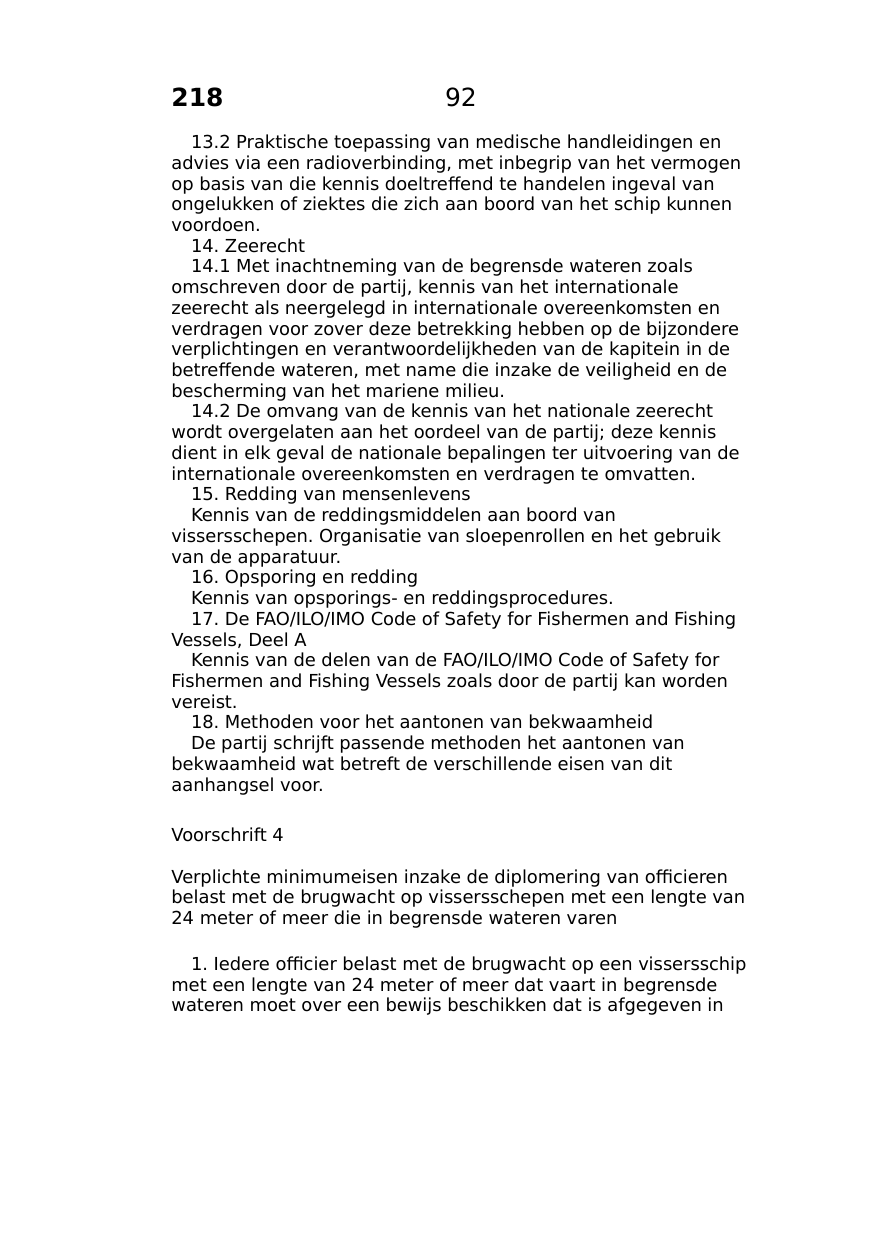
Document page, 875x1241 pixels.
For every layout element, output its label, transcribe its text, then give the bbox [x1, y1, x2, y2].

subtitle Voorschrift 4 Verplichte minimumeisen inzake de diplomering van officieren belast met de brugwacht op vissersschepen met een lengte van 24 meter of meer die in begrensde wateren varen [171, 825, 756, 929]
text 17. De FAO/ILO/IMO Code of Safety for Fishermen and Fishing Vessels, Deel A [171, 609, 756, 650]
text Kennis van de delen van de FAO/ILO/IMO Code of Safety for Fishermen and Fishing Vessels zoals door de partij kan worden vereist. [171, 650, 756, 712]
text 14.1 Met inachtneming van de begrensde wateren zoals omschreven door de partij, kennis van het internationale zeerecht als neergelegd in internationale overeenkomsten en verdragen voor zover deze betrekking hebben op de bijzondere verplichtingen en verantwoordelijkheden van de kapitein in de betreffende wateren, met name die inzake de veiligheid en de bescherming van het mariene milieu. [171, 256, 756, 401]
text 16. Opsporing en redding [171, 567, 756, 588]
text 14.2 De omvang van de kennis van het nationale zeerecht wordt overgelaten aan het oordeel van de partij; deze kennis dient in elk geval de nationale bepalingen ter uitvoering van de internationale overeenkomsten en verdragen te omvatten. [171, 401, 756, 484]
text 1. Iedere officier belast met de brugwacht op een vissersschip met een lengte van 24 meter of meer dat vaart in begrensde wateren moet over een bewijs beschikken dat is afgegeven in [171, 954, 756, 1016]
text 15. Redding van mensenlevens [171, 484, 756, 505]
text Kennis van opsporings- en reddingsprocedures. [171, 588, 756, 609]
text 14. Zeerecht [171, 236, 756, 256]
text 18. Methoden voor het aantonen van bekwaamheid [171, 712, 756, 733]
text 13.2 Praktische toepassing van medische handleidingen en advies via een radioverbinding, met inbegrip van het vermogen op basis van die kennis doeltreffend te handelen ingeval van ongelukken of ziektes die zich aan boord van het schip kunnen voordoen. [171, 132, 756, 236]
text De partij schrijft passende methoden het aantonen van bekwaamheid wat betreft de verschillende eisen van dit aanhangsel voor. [171, 733, 756, 795]
text Kennis van de reddingsmiddelen aan boord van vissersschepen. Organisatie van sloepenrollen en het gebruik van de apparatuur. [171, 505, 756, 567]
